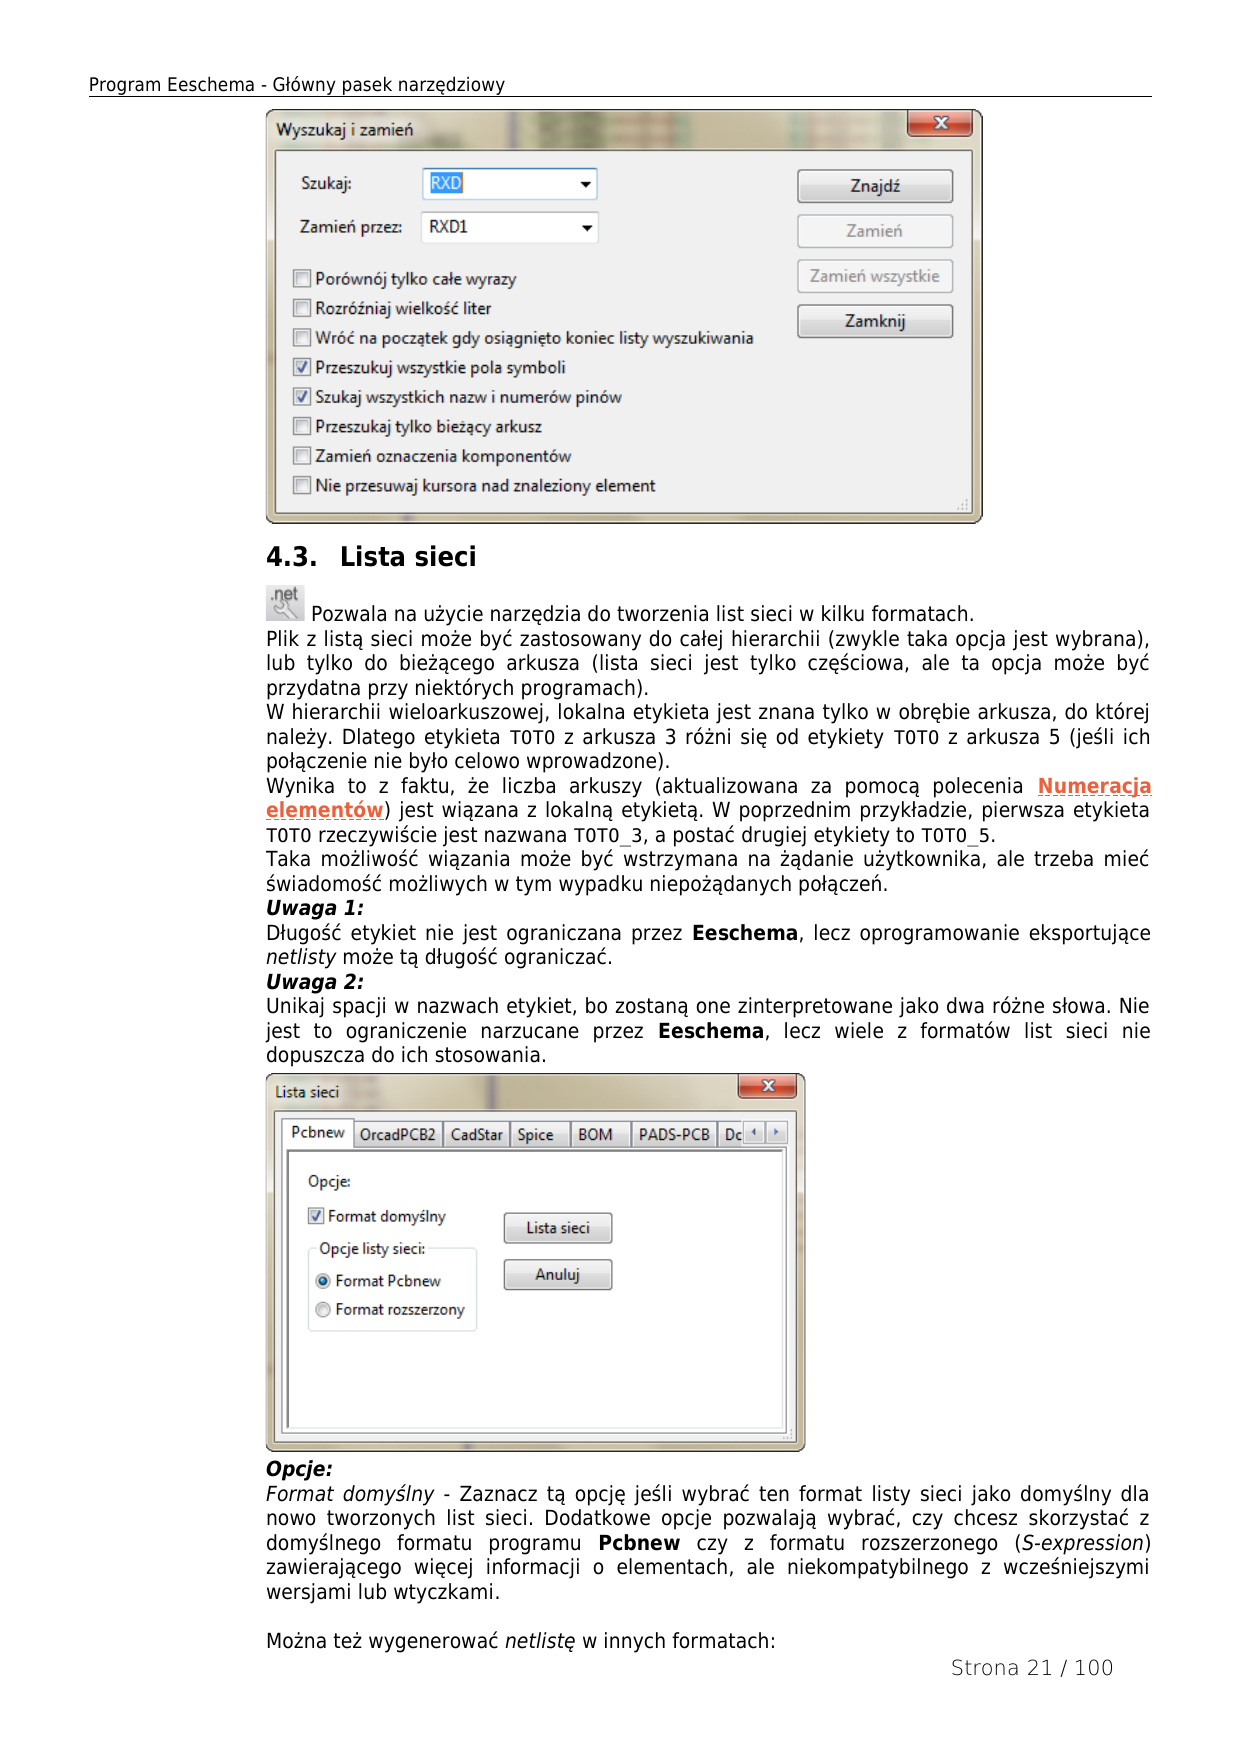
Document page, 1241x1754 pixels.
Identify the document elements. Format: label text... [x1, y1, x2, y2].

text Taka możliwość wiązania może być wstrzymana na żądanie użytkownika, ale trzeba mieć świadomość możliwych w tym wypadku niepożądanych połączeń. [266, 847, 1152, 896]
text W hierarchii wieloarkuszowej, lokalna etykieta jest znana tylko w obrębie arkusza, do której należy. Dlatego etykieta TOTO z arkusza 3 różni się od etykiety TOTO z arkusza 5 (jeśli ich połączenie nie było celowo wprowadzone). [266, 700, 1152, 774]
text Unikaj spacji w nazwach etykiet, bo zostaną one zinterpretowane jako dwa różne słowa. Nie jest to ograniczenie narzucane przez Eeschema, lecz wiele z formatów list sieci nie dopuszcza do ich stosowania. [266, 994, 1152, 1067]
text Można też wygenerować netlistę w innych formatach: [266, 1629, 1152, 1653]
text Długość etykiet nie jest ograniczana przez Eeschema, lecz oprogramowanie eksportujące netlisty może tą długość ograniczać. [266, 921, 1152, 969]
subtitle Lista sieci [266, 542, 1152, 573]
text Uwaga 2: [266, 969, 1152, 994]
text Plik z listą sieci może być zastosowany do całej hierarchii (zwykle taka opcja jest wybrana), lub tylko do bieżącego arkusza (lista sieci jest tylko częściowa, ale ta opcja może być przydatna przy niektórych programach). [266, 627, 1152, 700]
picture [265, 1073, 806, 1452]
picture [265, 585, 305, 621]
text Uwaga 1: [266, 896, 1152, 921]
text Opcje: [266, 1457, 1152, 1482]
text Pozwala na użycie narzędzia do tworzenia list sieci w kilku formatach. [266, 579, 1152, 627]
text Wynika to z faktu, że liczba arkuszy (aktualizowana za pomocą polecenia Numeracja elementów) jest wiązana z lokalną etykietą. W poprzednim przykładzie, pierwsza etykieta TOTO rzeczywiście jest nazwana TOTO_3, a postać drugiej etykiety to TOTO_5. [266, 774, 1152, 847]
picture [265, 109, 983, 524]
text Format domyślny - Zaznacz tą opcję jeśli wybrać ten format listy sieci jako domyślny dla nowo tworzonych list sieci. Dodatkowe opcje pozwalają wybrać, czy chcesz skorzystać z domyślnego formatu programu Pcbnew czy z formatu rozszerzonego (S-expression) zawierającego więcej informacji o elementach, ale niekompatybilnego z wcześniejszymi wersjami lub wtyczkami. [266, 1482, 1152, 1604]
